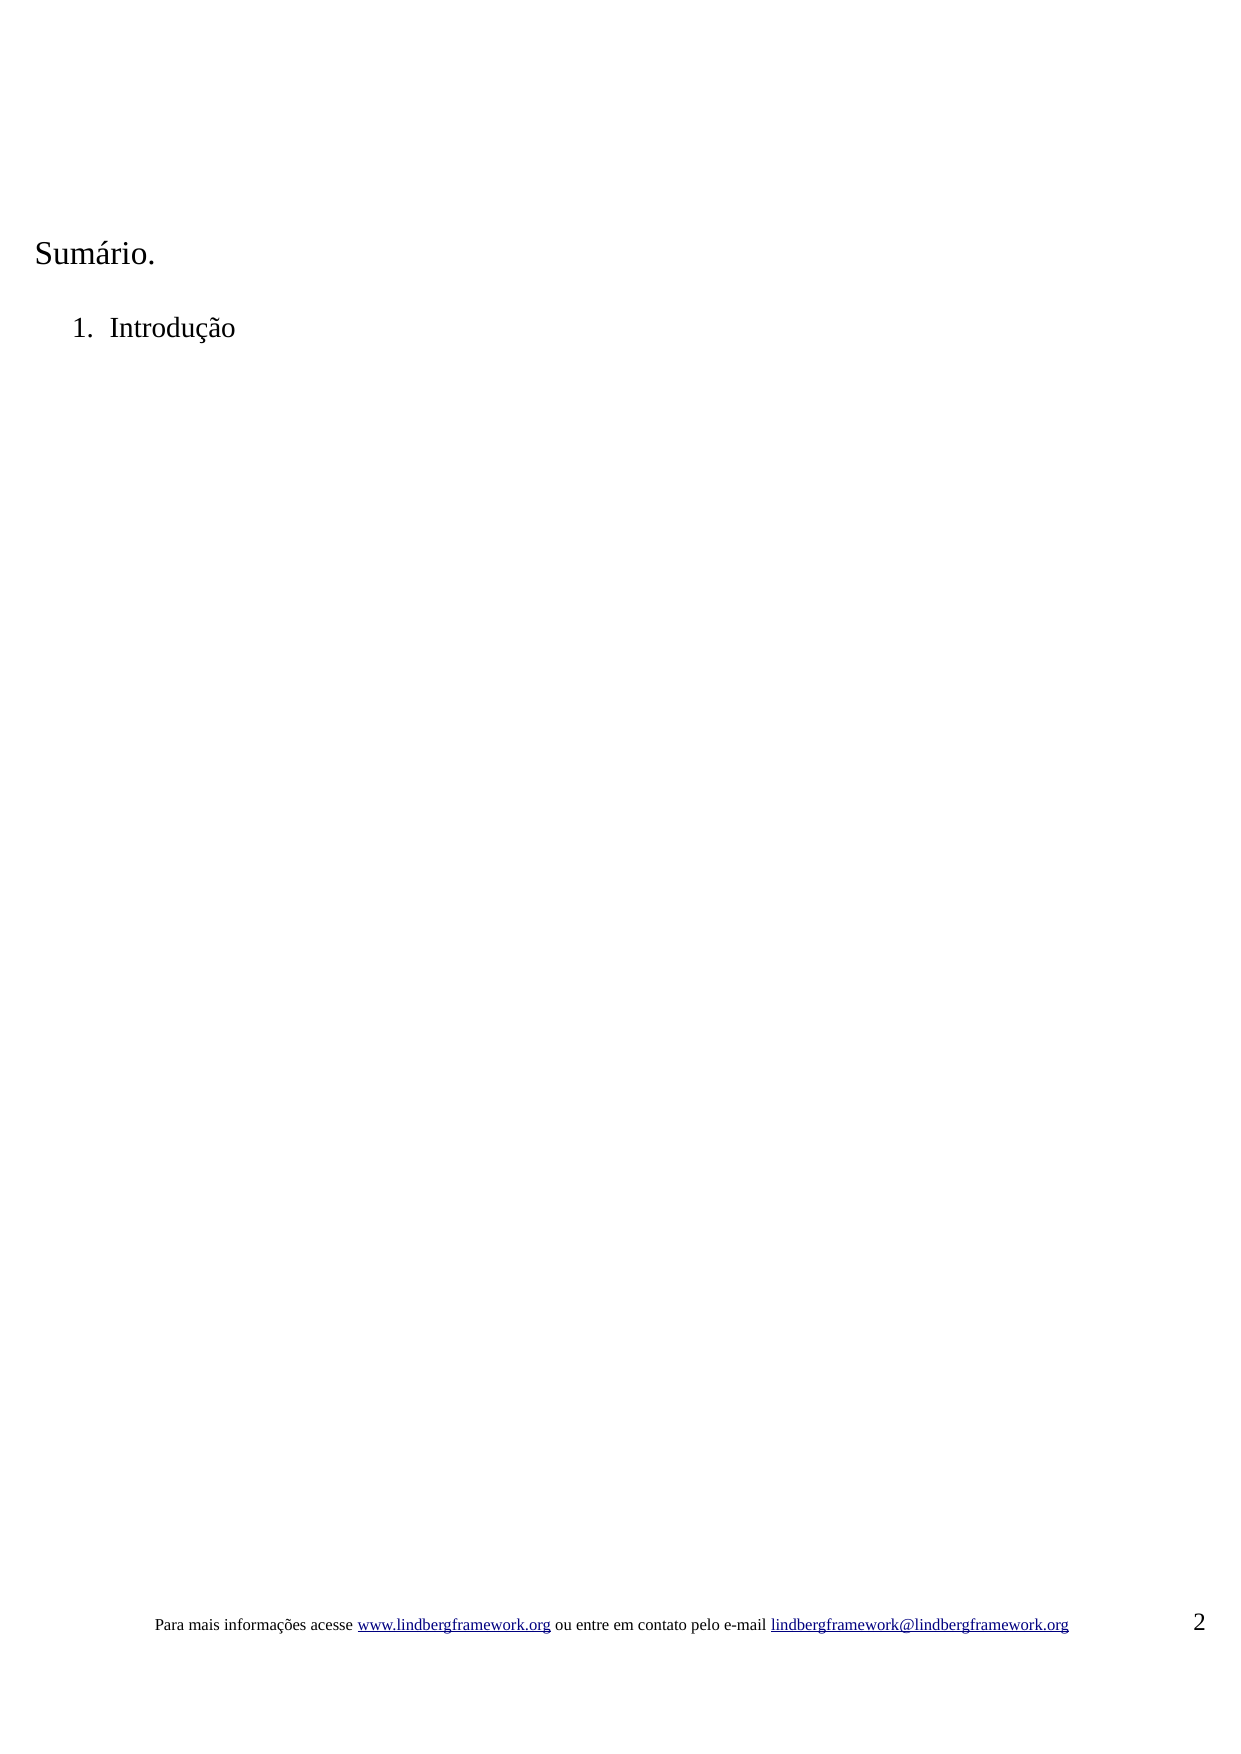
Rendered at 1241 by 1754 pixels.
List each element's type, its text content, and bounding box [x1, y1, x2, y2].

list Introdução [72, 310, 1206, 343]
text Sumário. [34, 233, 1206, 271]
